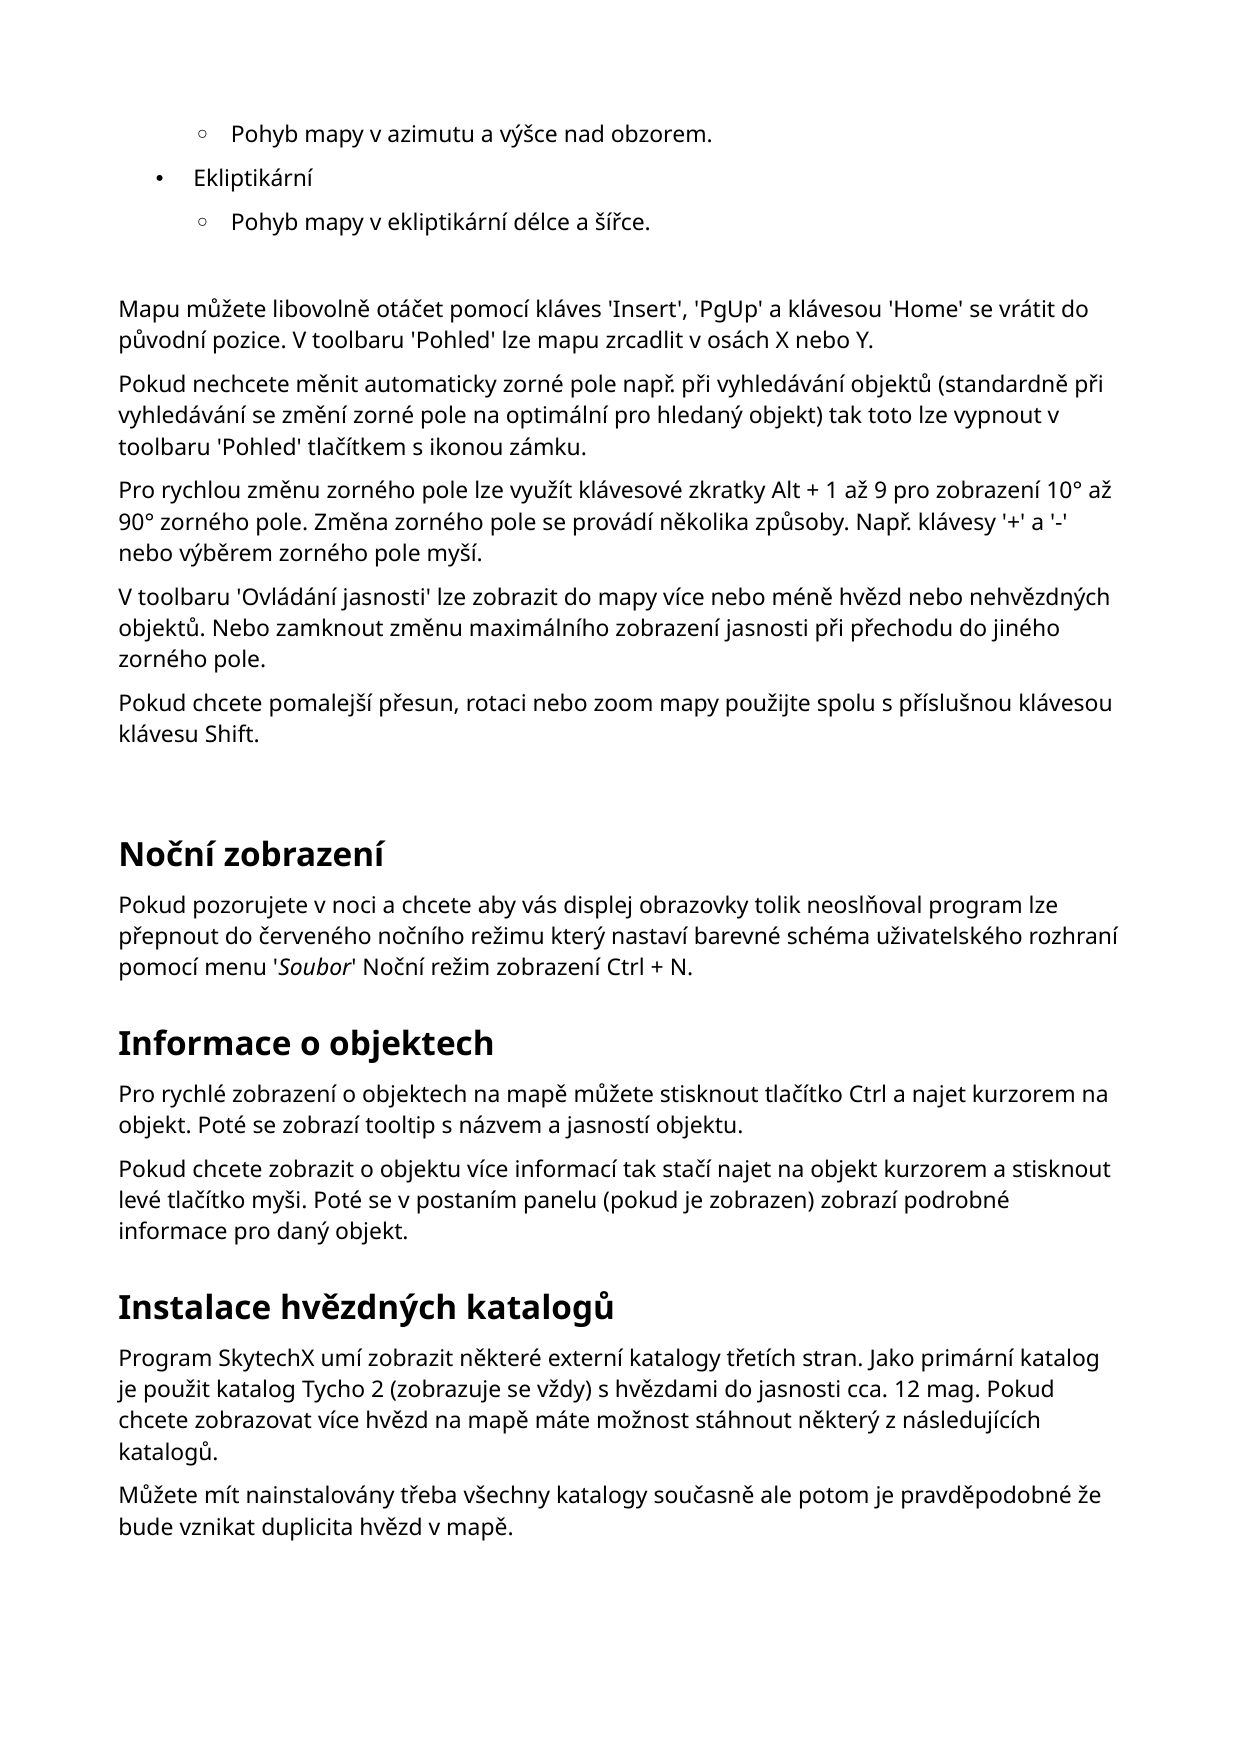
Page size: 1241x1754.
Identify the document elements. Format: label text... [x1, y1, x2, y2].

text Pokud nechcete měnit automaticky zorné pole např. při vyhledávání objektů (standardně při vyhledávání se změní zorné pole na optimální pro hledaný objekt) tak toto lze vypnout v toolbaru 'Pohled' tlačítkem s ikonou zámku. [118, 368, 1122, 462]
text Pokud chcete zobrazit o objektu více informací tak stačí najet na objekt kurzorem a stisknout levé tlačítko myši. Poté se v postaním panelu (pokud je zobrazen) zobrazí podrobné informace pro daný objekt. [118, 1153, 1122, 1246]
text Můžete mít nainstalovány třeba všechny katalogy současně ale potom je pravděpodobné že bude vznikat duplicita hvězd v mapě. [118, 1479, 1122, 1542]
subtitle Noční zobrazení [118, 831, 1122, 876]
text Mapu můžete libovolně otáčet pomocí kláves 'Insert', 'PgUp' a klávesou 'Home' se vrátit do původní pozice. V toolbaru 'Pohled' lze mapu zrcadlit v osách X nebo Y. [118, 293, 1122, 356]
list Ekliptikární [156, 162, 1122, 193]
subtitle Informace o objektech [118, 1020, 1122, 1065]
text Pro rychlé zobrazení o objektech na mapě můžete stisknout tlačítko Ctrl a najet kurzorem na objekt. Poté se zobrazí tooltip s názvem a jasností objektu. [118, 1078, 1122, 1140]
list Pohyb mapy v azimutu a výšce nad obzorem. [193, 118, 1122, 149]
text Pokud pozorujete v noci a chcete aby vás displej obrazovky tolik neoslňoval program lze přepnout do červeného nočního režimu který nastaví barevné schéma uživatelského rozhraní pomocí menu 'Soubor' Noční režim zobrazení Ctrl + N. [118, 888, 1122, 982]
text V toolbaru 'Ovládání jasnosti' lze zobrazit do mapy více nebo méně hvězd nebo nehvězdných objektů. Nebo zamknout změnu maximálního zobrazení jasnosti při přechodu do jiného zorného pole. [118, 581, 1122, 674]
list Pohyb mapy v ekliptikární délce a šířce. [193, 206, 1122, 237]
text Pokud chcete pomalejší přesun, rotaci nebo zoom mapy použijte spolu s příslušnou klávesou klávesu Shift. [118, 687, 1122, 749]
text Pro rychlou změnu zorného pole lze využít klávesové zkratky Alt + 1 až 9 pro zobrazení 10° až 90° zorného pole. Změna zorného pole se provádí několika způsoby. Např. klávesy '+' a '-' nebo výběrem zorného pole myší. [118, 474, 1122, 568]
text Program SkytechX umí zobrazit některé externí katalogy třetích stran. Jako primární katalog je použit katalog Tycho 2 (zobrazuje se vždy) s hvězdami do jasnosti cca. 12 mag. Pokud chcete zobrazovat více hvězd na mapě máte možnost stáhnout některý z následujících katalogů. [118, 1342, 1122, 1467]
subtitle Instalace hvězdných katalogů [118, 1284, 1122, 1329]
